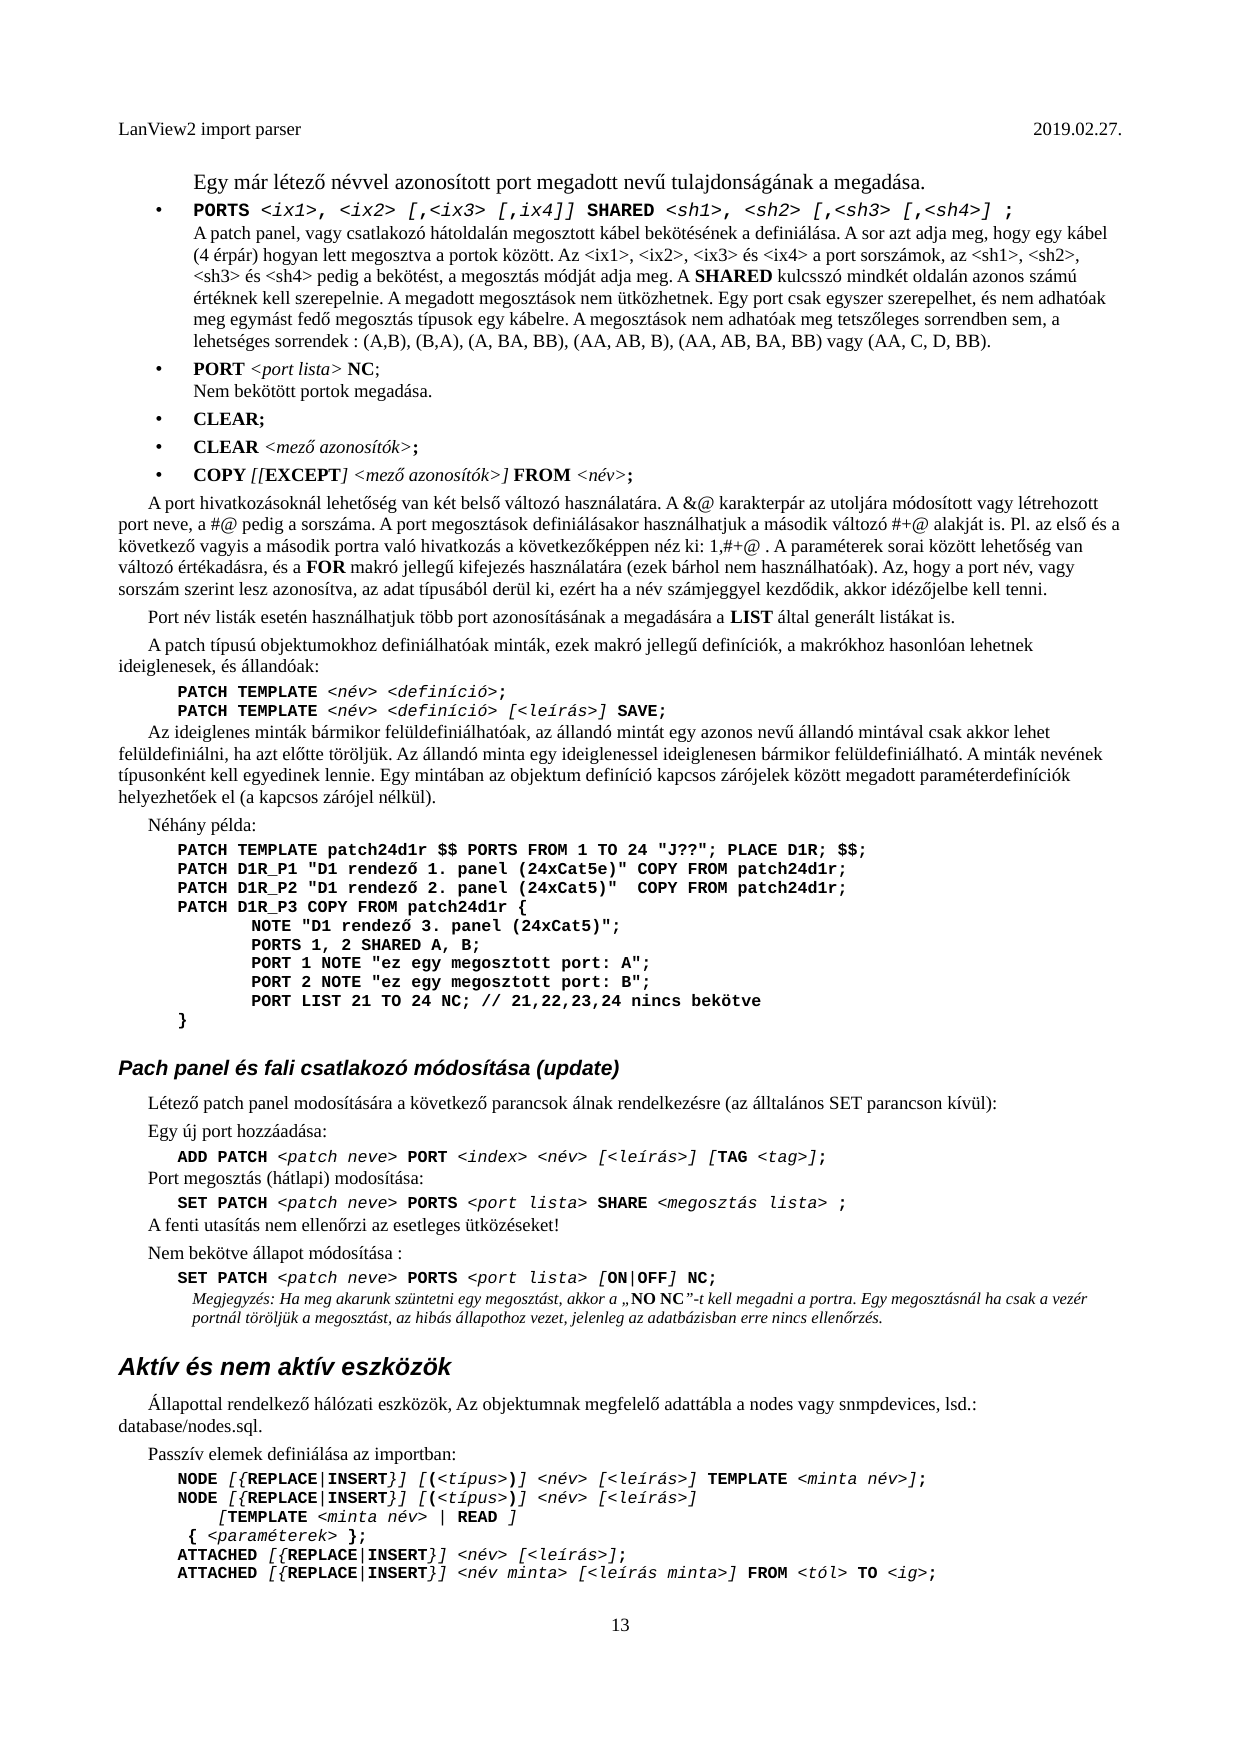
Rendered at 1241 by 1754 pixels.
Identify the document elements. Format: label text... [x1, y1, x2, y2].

text Megjegyzés: Ha meg akarunk szüntetni egy megosztást, akkor a „NO NC”-t kell megadni a portra. Egy megosztásnál ha csak a vezér portnál töröljük a megosztást, az hibás állapothoz vezet, jelenleg az adatbázisban erre nincs ellenőrzés. [192, 1289, 1122, 1327]
text Port név listák esetén használhatjuk több port azonosításának a megadására a LIST által generált listákat is. [118, 606, 1122, 627]
text NODE [{REPLACE|INSERT}] [(<típus>)] <név> [<leírás>] [TEMPLATE <minta név> | READ ] { <paraméterek> }; [177, 1490, 1122, 1546]
text ADD PATCH <patch neve> PORT <index> <név> [<leírás>] [TAG <tag>]; [177, 1148, 1122, 1167]
text PATCH TEMPLATE <név> <definíció>; [177, 683, 1122, 702]
text PORT LIST 21 TO 24 NC; // 21,22,23,24 nincs bekötve [177, 993, 1122, 1012]
text PATCH TEMPLATE <név> <definíció> [<leírás>] SAVE; [177, 702, 1122, 721]
list Egy már létező névvel azonosított port megadott nevű tulajdonságának a megadása. [156, 169, 1122, 194]
list PORT <port lista> NC; Nem bekötött portok megadása. [156, 358, 1122, 401]
subtitle Aktív és nem aktív eszközök [118, 1352, 1122, 1381]
text PORT 2 NOTE "ez egy megosztott port: B"; [177, 974, 1122, 993]
text Az ideiglenes minták bármikor felüldefiniálhatóak, az állandó mintát egy azonos nevű állandó mintával csak akkor lehet felüldefiniálni, ha azt előtte töröljük. Az állandó minta egy ideiglenessel ideiglenesen bármikor felüldefiniálható. A minták nevének típusonként kell egyedinek lennie. Egy mintában az objektum definíció kapcsos zárójelek között megadott paraméterdefiníciók helyezhetőek el (a kapcsos zárójel nélkül). [118, 721, 1122, 807]
text Passzív elemek definiálása az importban: [118, 1443, 1122, 1464]
text PATCH D1R_P3 COPY FROM patch24d1r { [177, 898, 1122, 917]
list PORTS <ix1>, <ix2> [,<ix3> [,ix4]] SHARED <sh1>, <sh2> [,<sh3> [,<sh4>] ; A patch panel, vagy csatlakozó hátoldalán megosztott kábel bekötésének a definiálása. A sor azt adja meg, hogy egy kábel (4 érpár) hogyan lett megosztva a portok között. Az <ix1>, <ix2>, <ix3> és <ix4> a port sorszámok, az <sh1>, <sh2>, <sh3> és <sh4> pedig a bekötést, a megosztás módját adja meg. A SHARED kulcsszó mindkét oldalán azonos számú értéknek kell szerepelnie. A megadott megosztások nem ütközhetnek. Egy port csak egyszer szerepelhet, és nem adhatóak meg egymást fedő megosztás típusok egy kábelre. A megosztások nem adhatóak meg tetszőleges sorrendben sem, a lehetséges sorrendek : (A,B), (B,A), (A, BA, BB), (AA, AB, B), (AA, AB, BA, BB) vagy (AA, C, D, BB). [156, 201, 1122, 351]
text Port megosztás (hátlapi) modosítása: [118, 1167, 1122, 1189]
text Létező patch panel modosítására a következő parancsok álnak rendelkezésre (az álltalános SET parancson kívül): [118, 1092, 1122, 1114]
text A port hivatkozásoknál lehetőség van két belső változó használatára. A &@ karakterpár az utoljára módosított vagy létrehozott port neve, a #@ pedig a sorszáma. A port megosztások definiálásakor használhatjuk a második változó #+@ alakját is. Pl. az első és a következő vagyis a második portra való hivatkozás a következőképpen néz ki: 1,#+@ . A paraméterek sorai között lehetőség van változó értékadásra, és a FOR makró jellegű kifejezés használatára (ezek bárhol nem használhatóak). Az, hogy a port név, vagy sorszám szerint lesz azonosítva, az adat típusából derül ki, ezért ha a név számjeggyel kezdődik, akkor idézőjelbe kell tenni. [118, 492, 1122, 599]
text PATCH TEMPLATE patch24d1r $$ PORTS FROM 1 TO 24 "J??"; PLACE D1R; $$; [177, 842, 1122, 861]
text ATTACHED [{REPLACE|INSERT}] <név minta> [<leírás minta>] FROM <tól> TO <ig>; [177, 1565, 1122, 1584]
text ATTACHED [{REPLACE|INSERT}] <név> [<leírás>]; [177, 1546, 1122, 1565]
subtitle Pach panel és fali csatlakozó módosítása (update) [118, 1055, 1122, 1080]
text A patch típusú objektumokhoz definiálhatóak minták, ezek makró jellegű definíciók, a makrókhoz hasonlóan lehetnek ideiglenesek, és állandóak: [118, 634, 1122, 677]
text } [177, 1012, 1122, 1030]
text Nem bekötve állapot módosítása : [118, 1242, 1122, 1263]
text PORTS 1, 2 SHARED A, B; [177, 936, 1122, 955]
list CLEAR; [156, 407, 1122, 429]
text Néhány példa: [118, 814, 1122, 835]
text NODE [{REPLACE|INSERT}] [(<típus>)] <név> [<leírás>] TEMPLATE <minta név>]; [177, 1471, 1122, 1490]
list COPY [[EXCEPT] <mező azonosítók>] FROM <név>; [156, 463, 1122, 485]
text PATCH D1R_P2 "D1 rendező 2. panel (24xCat5)" COPY FROM patch24d1r; [177, 879, 1122, 898]
text Egy új port hozzáadása: [118, 1120, 1122, 1142]
text PORT 1 NOTE "ez egy megosztott port: A"; [177, 955, 1122, 974]
text PATCH D1R_P1 "D1 rendező 1. panel (24xCat5e)" COPY FROM patch24d1r; [177, 861, 1122, 879]
text NOTE "D1 rendező 3. panel (24xCat5)"; [177, 917, 1122, 936]
text SET PATCH <patch neve> PORTS <port lista> [ON|OFF] NC; [177, 1270, 1122, 1289]
text A fenti utasítás nem ellenőrzi az esetleges ütközéseket! [118, 1214, 1122, 1236]
text Állapottal rendelkező hálózati eszközök, Az objektumnak megfelelő adattábla a nodes vagy snmpdevices, lsd.: database/nodes.sql. [118, 1393, 1122, 1436]
list CLEAR <mező azonosítók>; [156, 436, 1122, 457]
text SET PATCH <patch neve> PORTS <port lista> SHARE <megosztás lista> ; [177, 1195, 1122, 1214]
